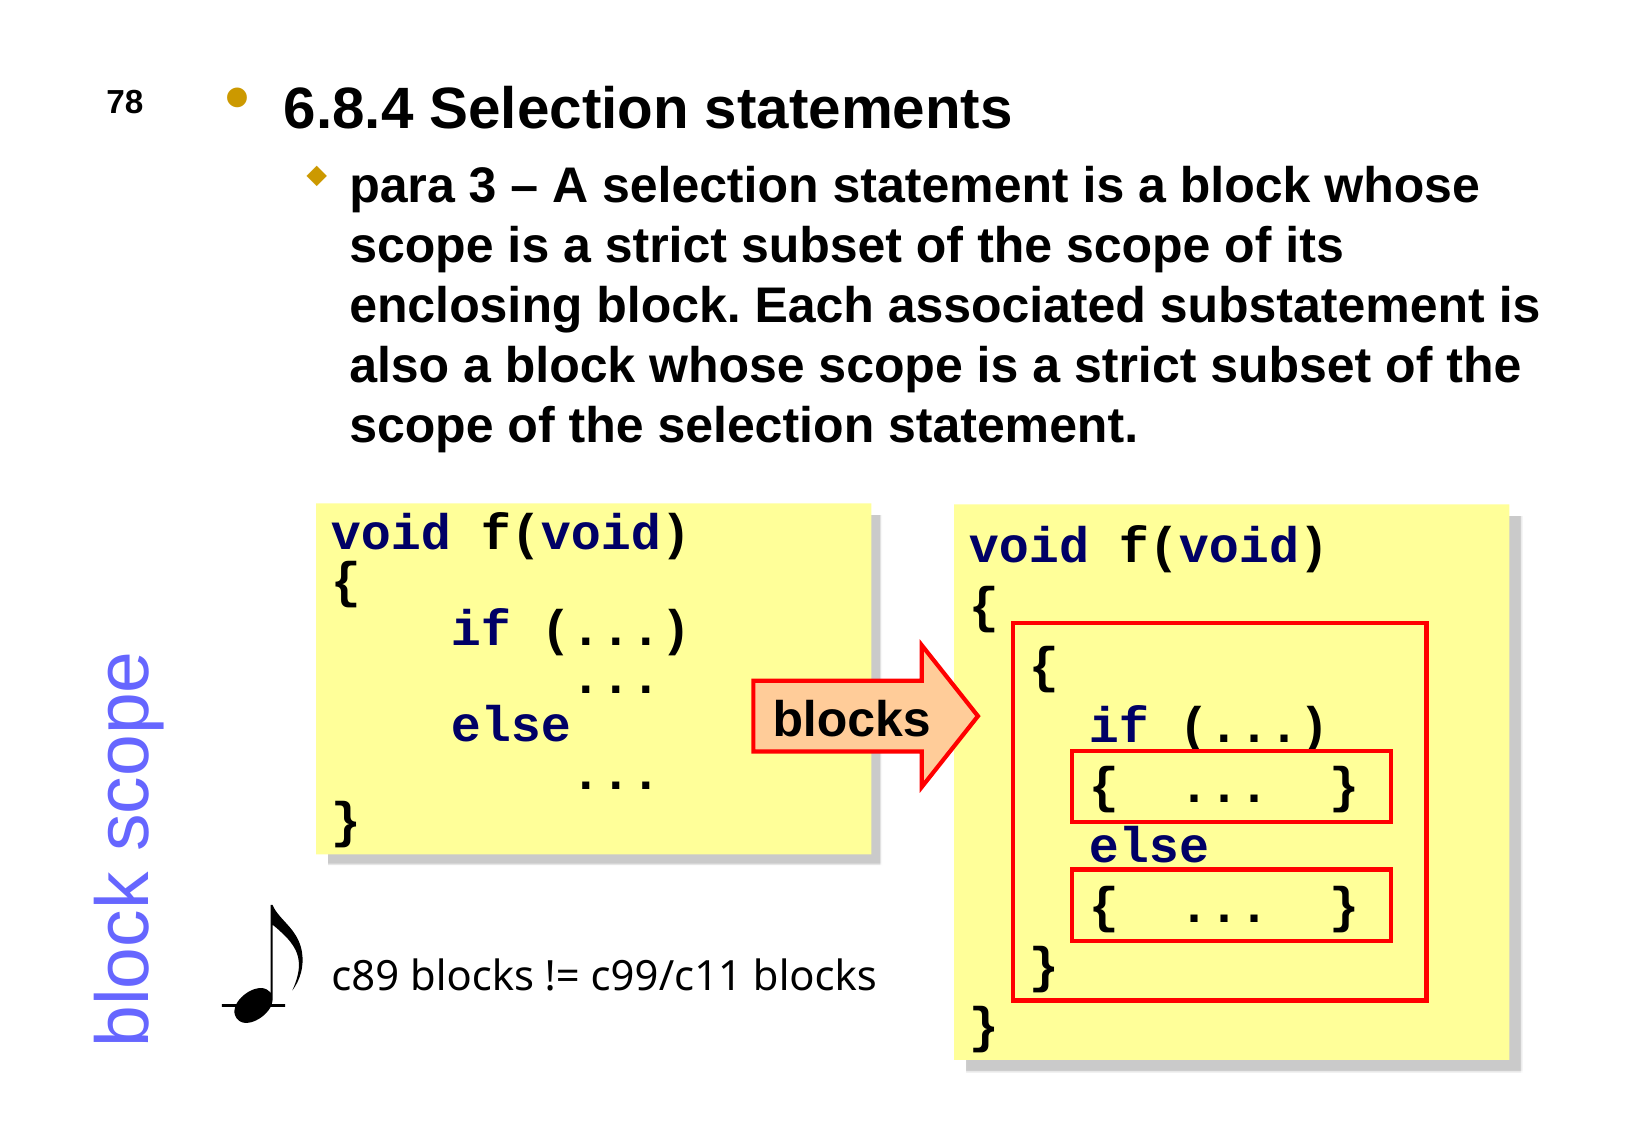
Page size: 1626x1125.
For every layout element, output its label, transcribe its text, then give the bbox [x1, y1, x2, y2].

list 6.8.4 Selection statements para 3 – A selection statement is a block whose scope is a strict subset of the scope of its enclosing block. Each associated substatement is also a block whose scope is a strict subset of the scope of the selection statement. [212, 62, 1593, 1063]
text_box blocks [753, 645, 978, 787]
text_box c89 blocks != c99/c11 blocks [316, 940, 1004, 1007]
text_box void f(void) { if (...) ... else ... } [316, 503, 872, 855]
text_box [221, 904, 303, 1023]
title block scope [50, 187, 188, 1063]
text_box void f(void) { { if (...) { ... } else { ... } } } [954, 504, 1510, 1060]
